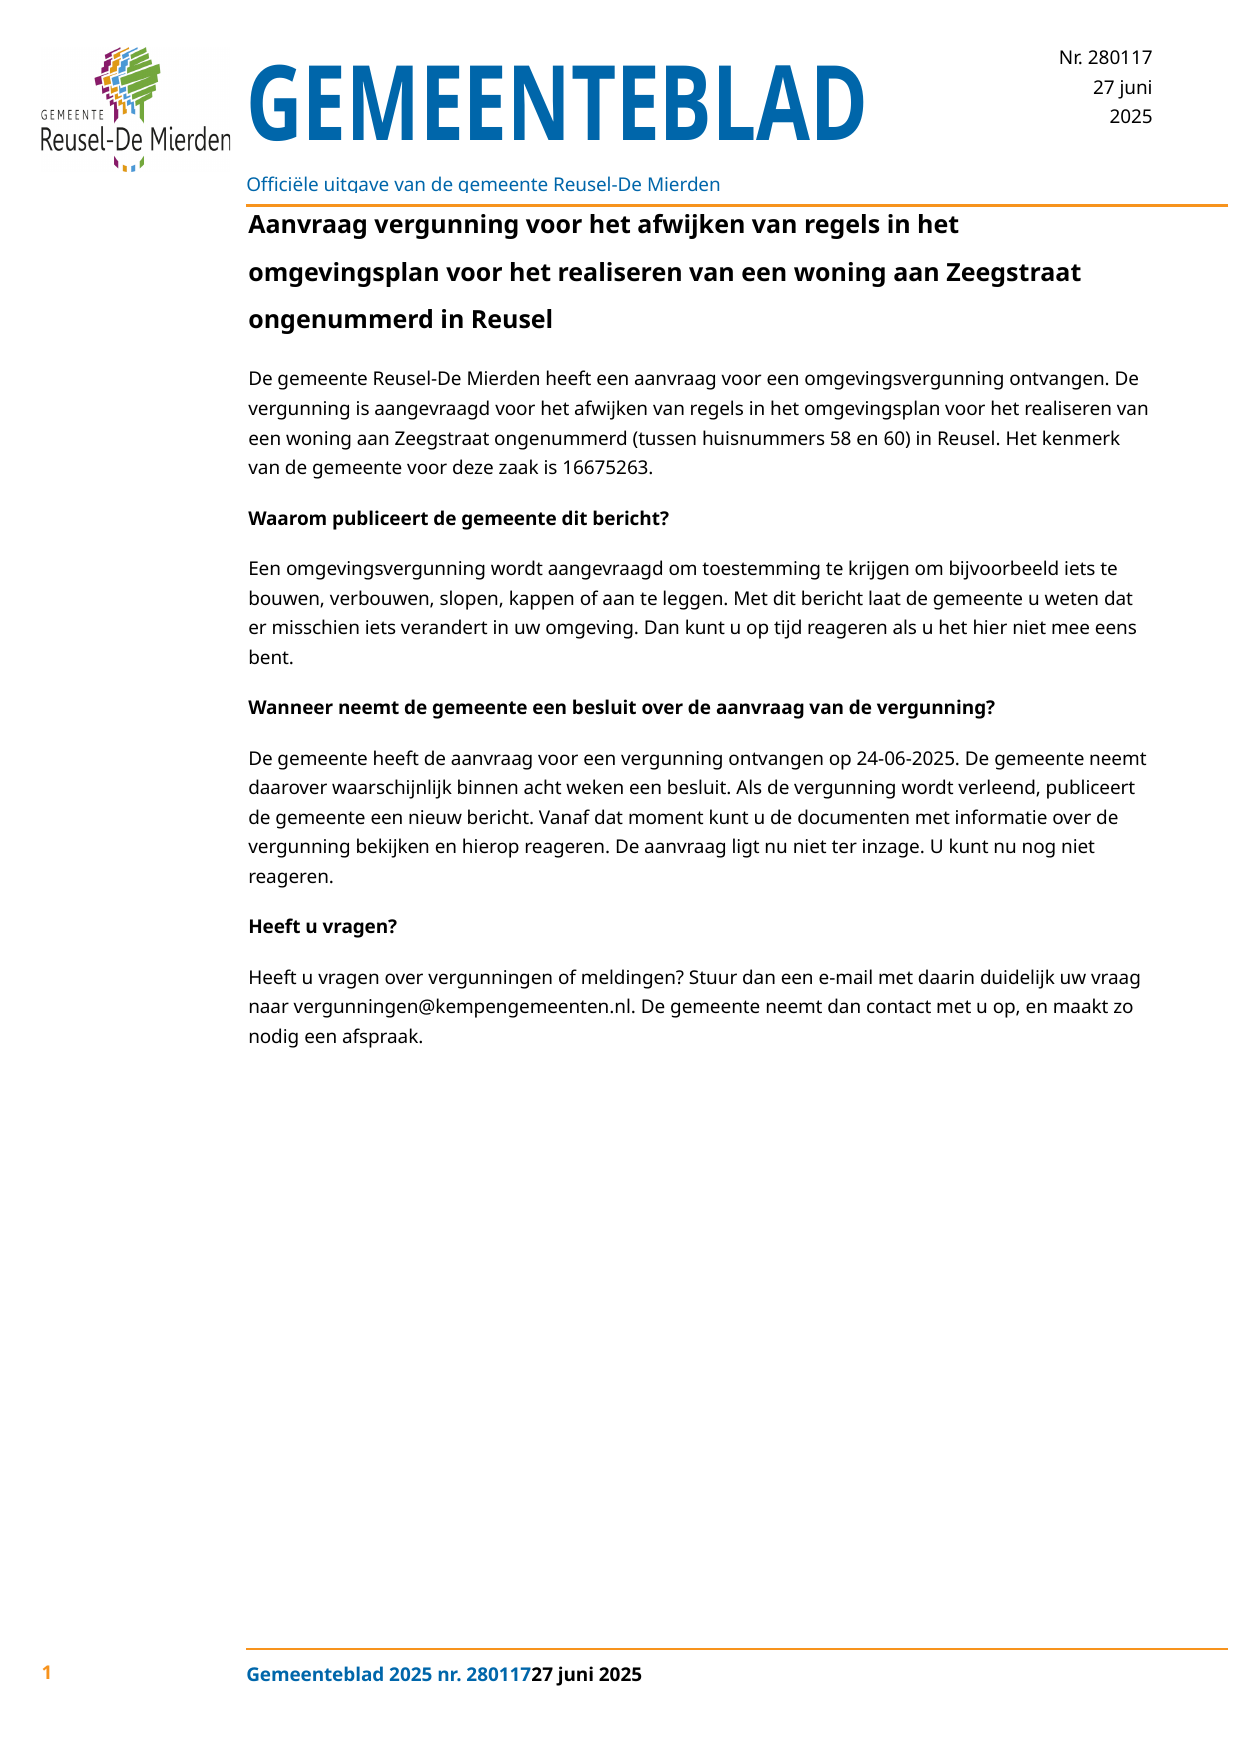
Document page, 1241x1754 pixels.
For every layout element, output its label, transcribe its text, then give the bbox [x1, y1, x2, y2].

text Een omgevingsvergunning wordt aangevraagd om toestemming te krijgen om bijvoorbeeld iets te bouwen, verbouwen, slopen, kappen of aan te leggen. Met dit bericht laat de gemeente u weten dat er misschien iets verandert in uw omgeving. Dan kunt u op tijd reageren als u het hier niet mee eens bent. [248, 555, 1152, 669]
text De gemeente Reusel-De Mierden heeft een aanvraag voor een omgevingsvergunning ontvangen. De vergunning is aangevraagd voor het afwijken van regels in het omgevingsplan voor het realiseren van een woning aan Zeegstraat ongenummerd (tussen huisnummers 58 en 60) in Reusel. Het kenmerk van de gemeente voor deze zaak is 16675263. [248, 366, 1152, 480]
text Wanneer neemt de gemeente een besluit over de aanvraag van de vergunning? [248, 694, 1152, 720]
text Heeft u vragen? [248, 913, 1152, 939]
text Heeft u vragen over vergunningen of meldingen? Stuur dan een e-mail met daarin duidelijk uw vraag naar vergunningen@kempengemeenten.nl. De gemeente neemt dan contact met u op, en maakt zo nodig een afspraak. [248, 964, 1152, 1049]
text Waarom publiceert de gemeente dit bericht? [248, 505, 1152, 530]
picture [41, 47, 231, 172]
text De gemeente heeft de aanvraag voor een vergunning ontvangen op 24-06-2025. De gemeente neemt daarover waarschijnlijk binnen acht weken een besluit. Als de vergunning wordt verleend, publiceert de gemeente een nieuw bericht. Vanaf dat moment kunt u de documenten met informatie over de vergunning bekijken en hierop reageren. De aanvraag ligt nu niet ter inzage. U kunt nu nog niet reageren. [248, 745, 1152, 889]
text Aanvraag vergunning voor het afwijken van regels in het omgevingsplan voor het realiseren van een woning aan Zeegstraat ongenummerd in Reusel [248, 207, 1152, 336]
